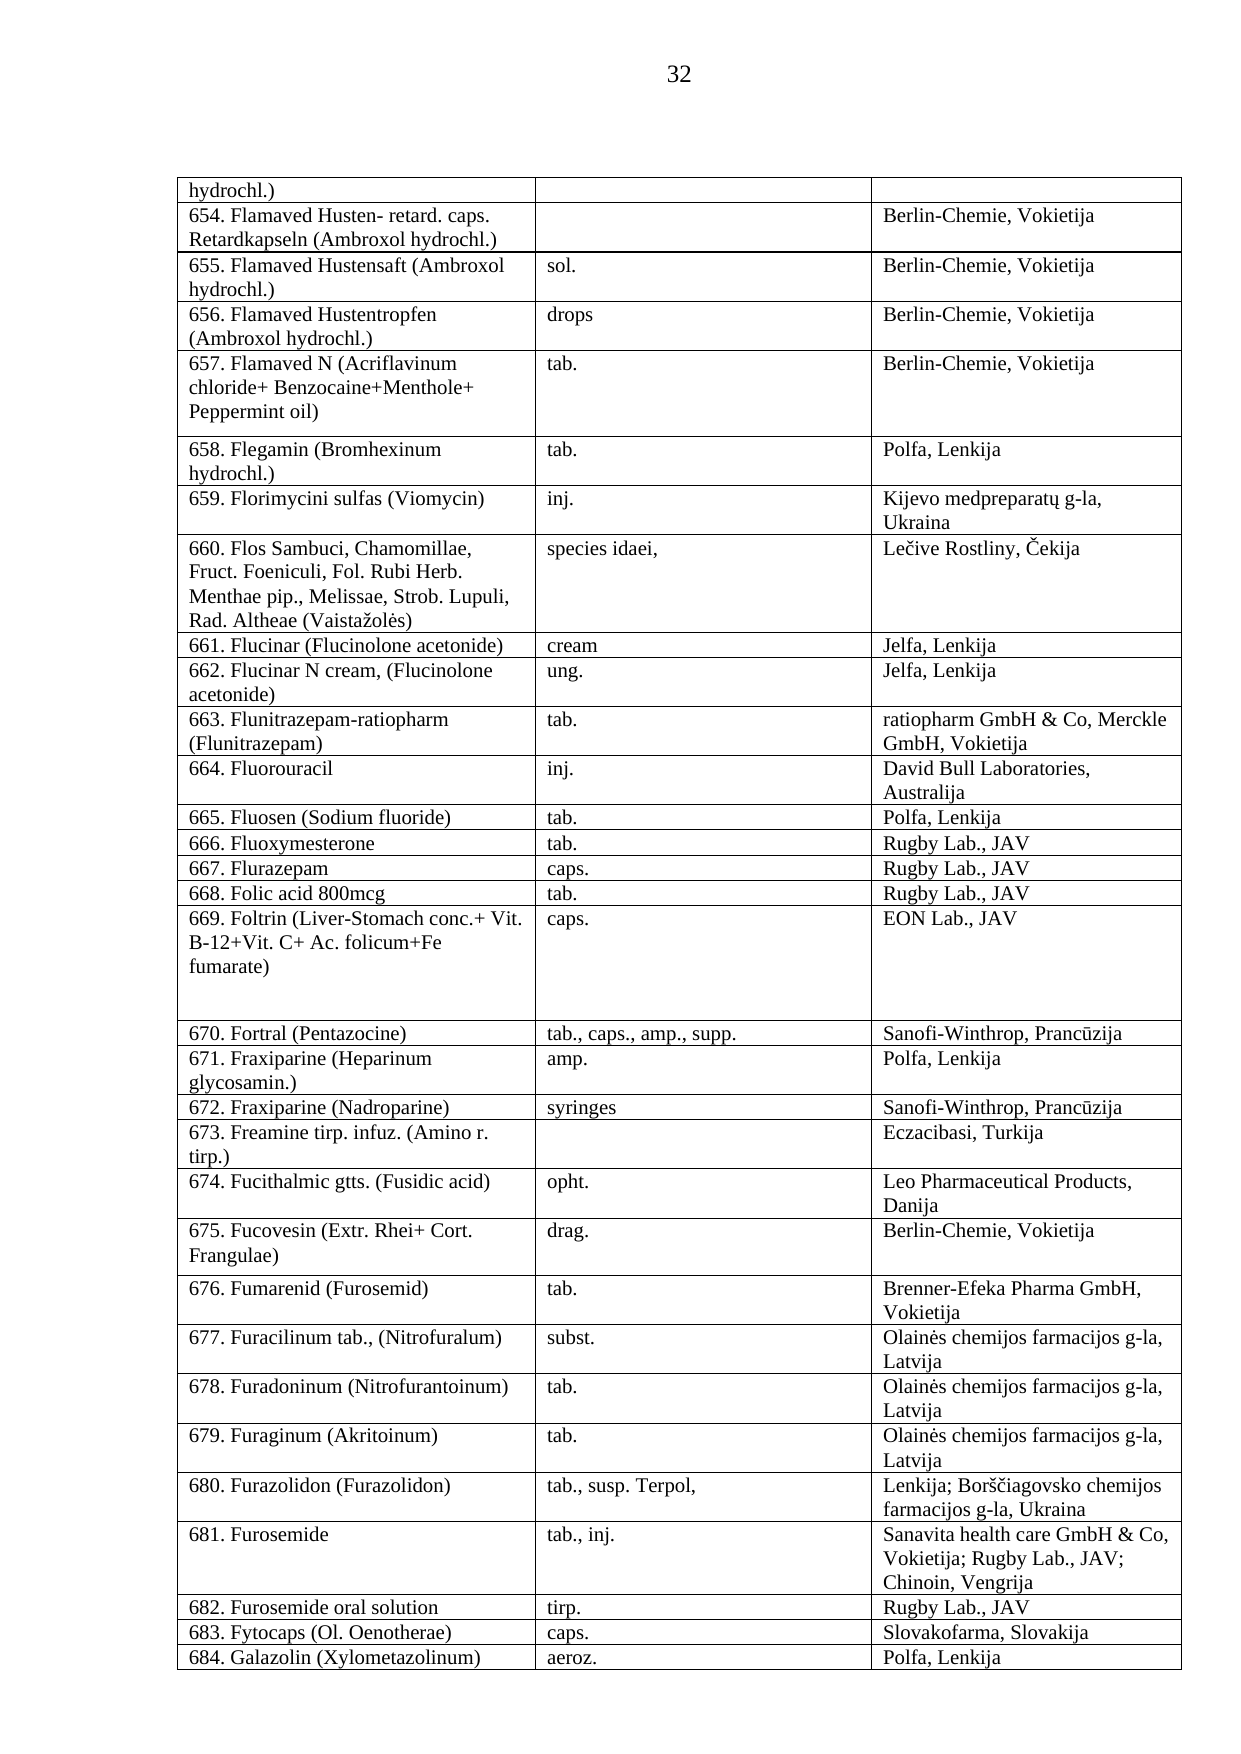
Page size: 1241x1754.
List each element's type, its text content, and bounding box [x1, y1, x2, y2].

table_cell species idaei, [536, 535, 871, 632]
table_cell tirp. [536, 1595, 871, 1619]
table_cell tab. [536, 437, 871, 485]
table_cell tab. [536, 1276, 871, 1324]
table_cell syringes [536, 1095, 871, 1119]
table_cell drag. [536, 1219, 871, 1275]
table_cell 655. Flamaved Hustensaft (Ambroxol hydrochl.) [178, 253, 535, 301]
table_cell subst. [536, 1325, 871, 1373]
table_cell aeroz. [536, 1645, 871, 1669]
table_cell tab. [536, 881, 871, 905]
table_cell tab. [536, 1424, 871, 1472]
table_cell Rugby Lab., JAV [872, 830, 1181, 854]
table_cell 667. Flurazepam [178, 856, 535, 879]
table_cell tab. [536, 805, 871, 829]
table_cell ung. [536, 658, 871, 706]
table_cell 677. Furacilinum tab., (Nitrofuralum) [178, 1325, 535, 1373]
table_cell 678. Furadoninum (Nitrofurantoinum) [178, 1374, 535, 1422]
table_cell hydrochl.) [178, 178, 535, 202]
table_cell tab., caps., amp., supp. [536, 1021, 871, 1045]
table_cell 656. Flamaved Hustentropfen (Ambroxol hydrochl.) [178, 302, 535, 350]
table_cell 676. Fumarenid (Furosemid) [178, 1276, 535, 1324]
table_cell Lečive Rostliny, Čekija [872, 535, 1181, 632]
table_cell Polfa, Lenkija [872, 1046, 1181, 1094]
table_cell 668. Folic acid 800mcg [178, 881, 535, 905]
table_cell tab. [536, 707, 871, 755]
table_cell caps. [536, 856, 871, 879]
table_cell amp. [536, 1046, 871, 1094]
table_cell drops [536, 302, 871, 350]
table_cell 674. Fucithalmic gtts. (Fusidic acid) [178, 1169, 535, 1217]
table_cell Rugby Lab., JAV [872, 1595, 1181, 1619]
table_cell 666. Fluoxymesterone [178, 830, 535, 854]
table_cell Jelfa, Lenkija [872, 633, 1181, 657]
table_cell 675. Fucovesin (Extr. Rhei+ Cort. Frangulae) [178, 1219, 535, 1275]
table_cell Leo Pharmaceutical Products, Danija [872, 1169, 1181, 1217]
table_cell Sanavita health care GmbH & Co, Vokietija; Rugby Lab., JAV; Chinoin, Vengrija [872, 1522, 1181, 1594]
table_cell Berlin-Chemie, Vokietija [872, 1219, 1181, 1275]
table_cell Berlin-Chemie, Vokietija [872, 203, 1181, 251]
table_cell tab. [536, 1374, 871, 1422]
table_cell 672. Fraxiparine (Nadroparine) [178, 1095, 535, 1119]
table_cell inj. [536, 486, 871, 534]
table_cell 663. Flunitrazepam-ratiopharm (Flunitrazepam) [178, 707, 535, 755]
table_cell tab., inj. [536, 1522, 871, 1594]
table_cell David Bull Laboratories, Australija [872, 756, 1181, 804]
table_cell 684. Galazolin (Xylometazolinum) [178, 1645, 535, 1669]
table_cell Eczacibasi, Turkija [872, 1120, 1181, 1168]
table_cell inj. [536, 756, 871, 804]
table_cell 681. Furosemide [178, 1522, 535, 1594]
table_cell [872, 178, 1181, 202]
table_cell EON Lab., JAV [872, 906, 1181, 1020]
table_cell Kijevo medpreparatų g-la, Ukraina [872, 486, 1181, 534]
table_cell [536, 1120, 871, 1168]
table_cell [536, 203, 871, 251]
table_cell Sanofi-Winthrop, Prancūzija [872, 1021, 1181, 1045]
table_cell 680. Furazolidon (Furazolidon) [178, 1473, 535, 1521]
table_cell 682. Furosemide oral solution [178, 1595, 535, 1619]
table_cell ratiopharm GmbH & Co, Merckle GmbH, Vokietija [872, 707, 1181, 755]
table_cell 669. Foltrin (Liver-Stomach conc.+ Vit. B-12+Vit. C+ Ac. folicum+Fe fumarate) [178, 906, 535, 1020]
table_cell Berlin-Chemie, Vokietija [872, 253, 1181, 301]
table_cell Olainės chemijos farmacijos g-la, Latvija [872, 1374, 1181, 1422]
table_cell 664. Fluorouracil [178, 756, 535, 804]
table_cell Polfa, Lenkija [872, 437, 1181, 485]
table_cell Slovakofarma, Slovakija [872, 1620, 1181, 1644]
table_cell 654. Flamaved Husten- retard. caps. Retardkapseln (Ambroxol hydrochl.) [178, 203, 535, 251]
table_cell 661. Flucinar (Flucinolone acetonide) [178, 633, 535, 657]
table_cell caps. [536, 906, 871, 1020]
table_cell 670. Fortral (Pentazocine) [178, 1021, 535, 1045]
table_cell 683. Fytocaps (Ol. Oenotherae) [178, 1620, 535, 1644]
table_cell opht. [536, 1169, 871, 1217]
table_cell sol. [536, 253, 871, 301]
table_cell Rugby Lab., JAV [872, 881, 1181, 905]
table_cell Polfa, Lenkija [872, 805, 1181, 829]
table_cell 657. Flamaved N (Acriflavinum chloride+ Benzocaine+Menthole+ Peppermint oil) [178, 351, 535, 436]
table_cell 679. Furaginum (Akritoinum) [178, 1424, 535, 1472]
table_cell Jelfa, Lenkija [872, 658, 1181, 706]
table_cell [536, 178, 871, 202]
table_cell caps. [536, 1620, 871, 1644]
table_cell 665. Fluosen (Sodium fluoride) [178, 805, 535, 829]
table_cell 658. Flegamin (Bromhexinum hydrochl.) [178, 437, 535, 485]
table_cell Olainės chemijos farmacijos g-la, Latvija [872, 1325, 1181, 1373]
table_cell Rugby Lab., JAV [872, 856, 1181, 879]
table_cell tab. [536, 830, 871, 854]
table_cell Sanofi-Winthrop, Prancūzija [872, 1095, 1181, 1119]
table_cell Brenner-Efeka Pharma GmbH, Vokietija [872, 1276, 1181, 1324]
table_cell 660. Flos Sambuci, Chamomillae, Fruct. Foeniculi, Fol. Rubi Herb. Menthae pip., Melissae, Strob. Lupuli, Rad. Altheae (Vaistažolės) [178, 535, 535, 632]
table_cell 659. Florimycini sulfas (Viomycin) [178, 486, 535, 534]
table_cell 662. Flucinar N cream, (Flucinolone acetonide) [178, 658, 535, 706]
table_cell Lenkija; Borščiagovsko chemijos farmacijos g-la, Ukraina [872, 1473, 1181, 1521]
table_cell Olainės chemijos farmacijos g-la, Latvija [872, 1424, 1181, 1472]
table_cell tab., susp. Terpol, [536, 1473, 871, 1521]
table_cell Berlin-Chemie, Vokietija [872, 302, 1181, 350]
table_cell cream [536, 633, 871, 657]
table_cell tab. [536, 351, 871, 436]
table_cell 673. Freamine tirp. infuz. (Amino r. tirp.) [178, 1120, 535, 1168]
table_cell Polfa, Lenkija [872, 1645, 1181, 1669]
table_cell Berlin-Chemie, Vokietija [872, 351, 1181, 436]
table_cell 671. Fraxiparine (Heparinum glycosamin.) [178, 1046, 535, 1094]
